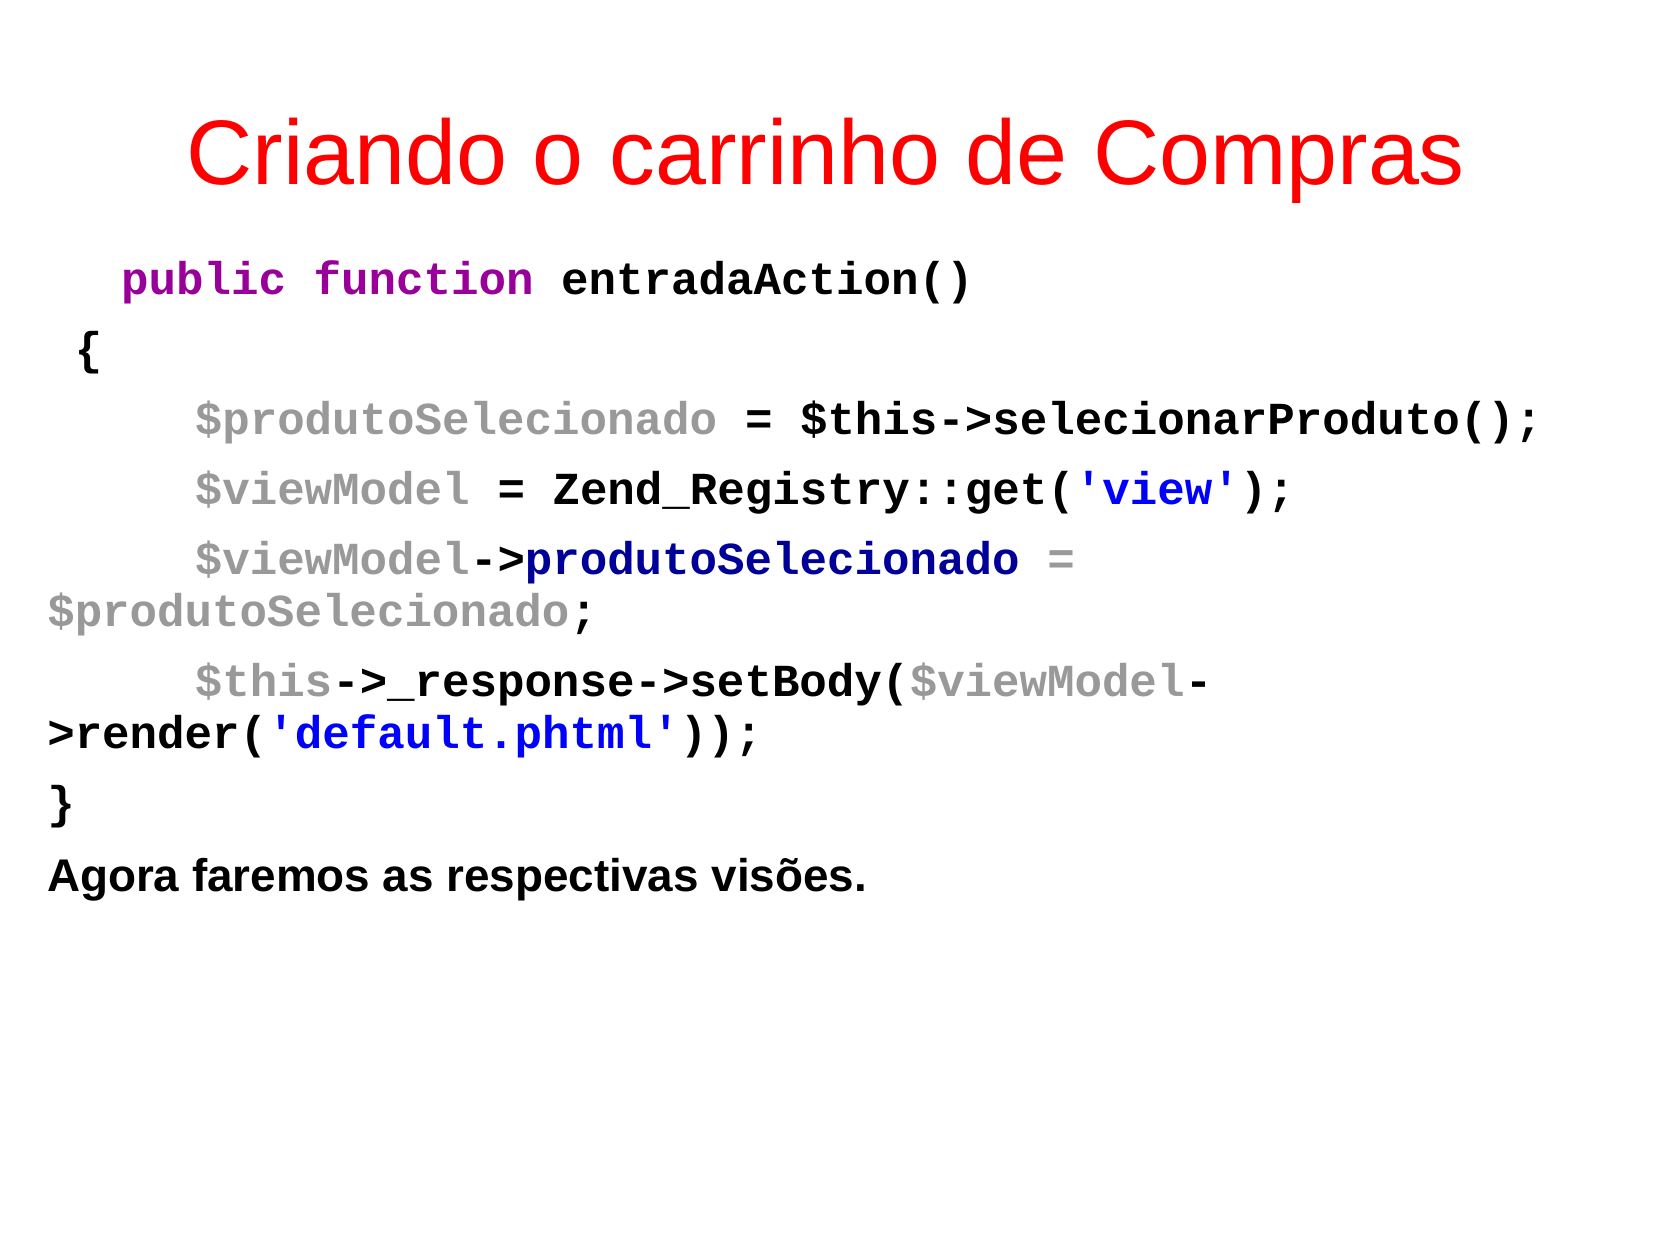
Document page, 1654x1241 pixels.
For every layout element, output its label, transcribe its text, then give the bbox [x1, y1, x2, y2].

list public function entradaAction() { $produtoSelecionado = $this->selecionarProduto(); $viewModel = Zend_Registry::get('view'); $viewModel->produtoSelecionado = $produtoSelecionado; $this->_response->setBody($viewModel->render('default.phtml')); } Agora faremos as respectivas visões. [47, 256, 1607, 1229]
title Criando o carrinho de Compras [82, 49, 1571, 256]
